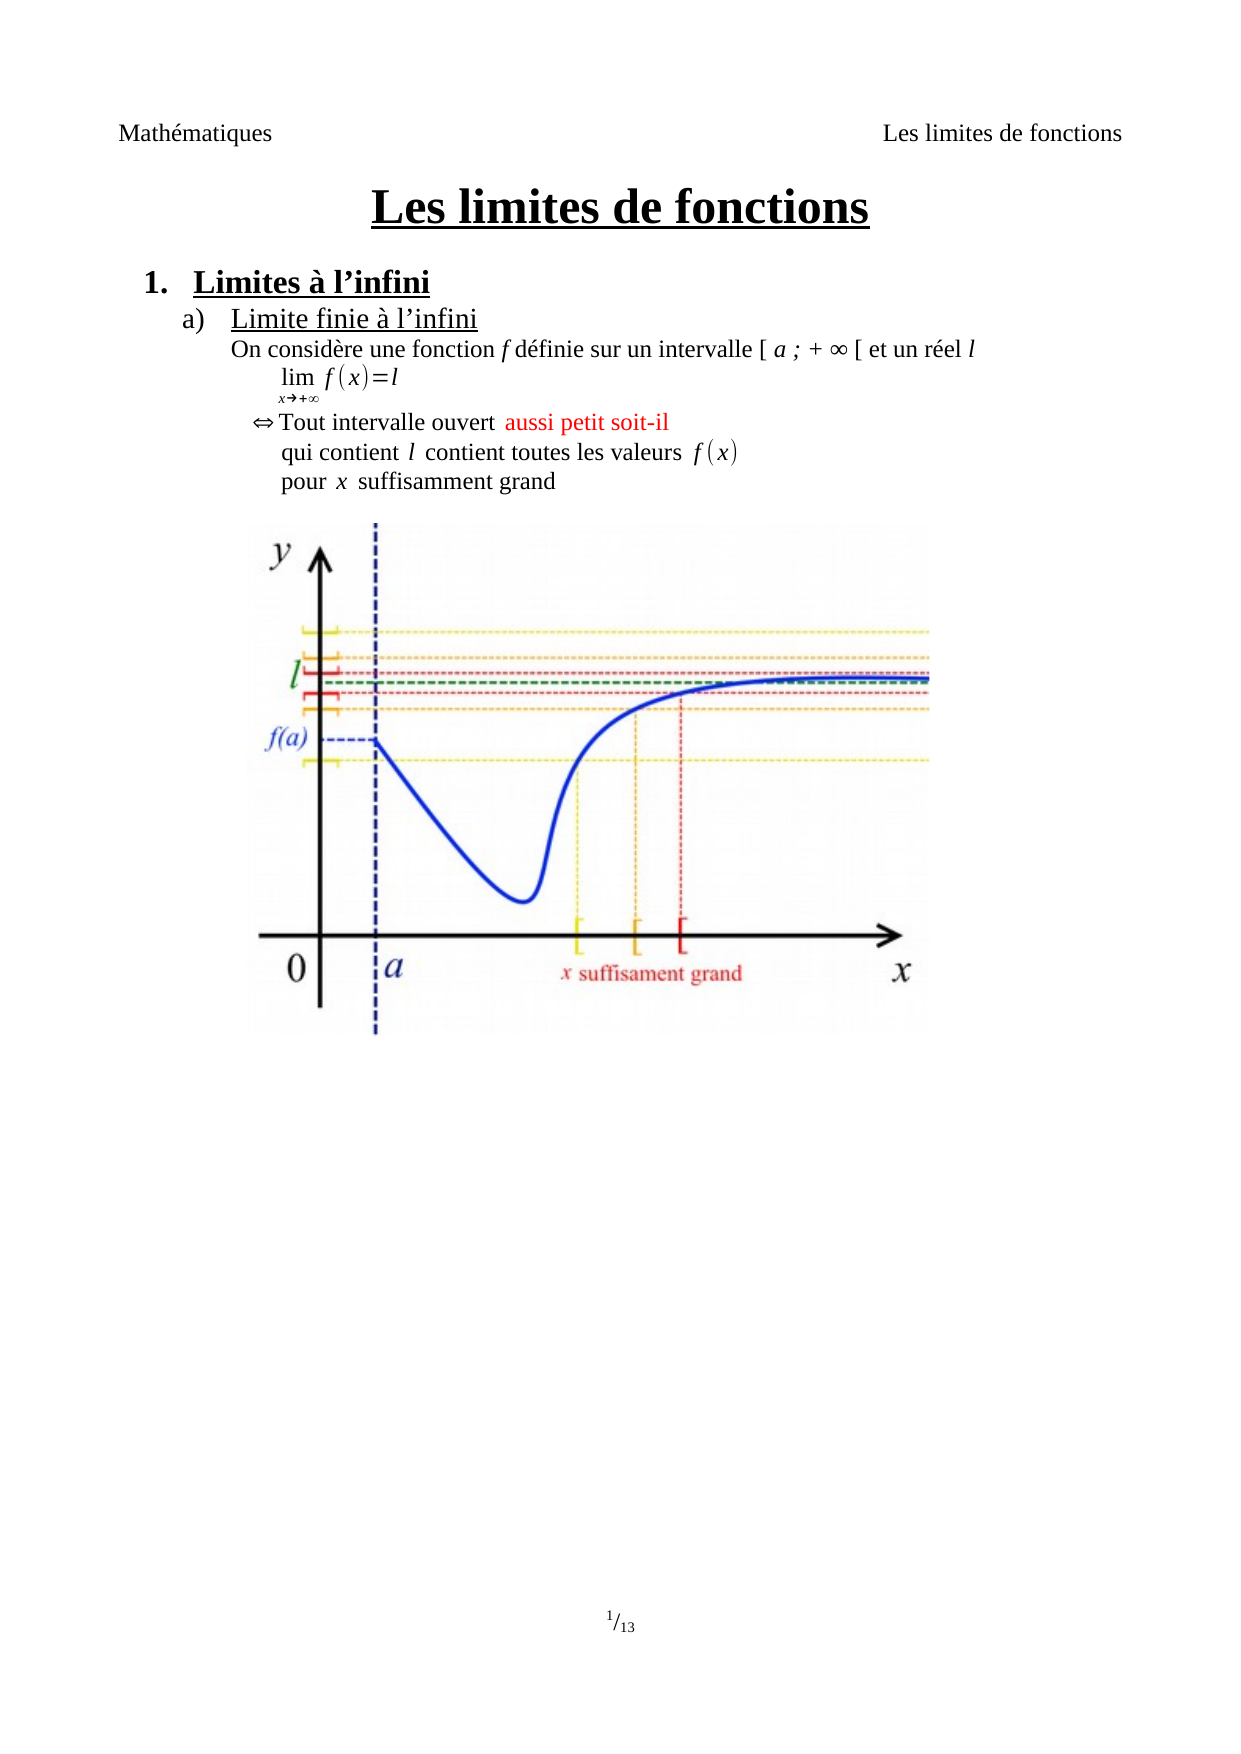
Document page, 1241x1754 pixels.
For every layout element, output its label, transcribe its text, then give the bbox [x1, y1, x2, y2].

picture [247, 523, 930, 1036]
list On considère une fonction f définie sur un intervalle [ a ; + ∞ [ et un réel l [193, 334, 1122, 363]
text Les limites de fonctions [118, 176, 1122, 234]
list Limites à l’infini [156, 263, 1122, 301]
list Limite finie à l’infini [193, 301, 1122, 334]
